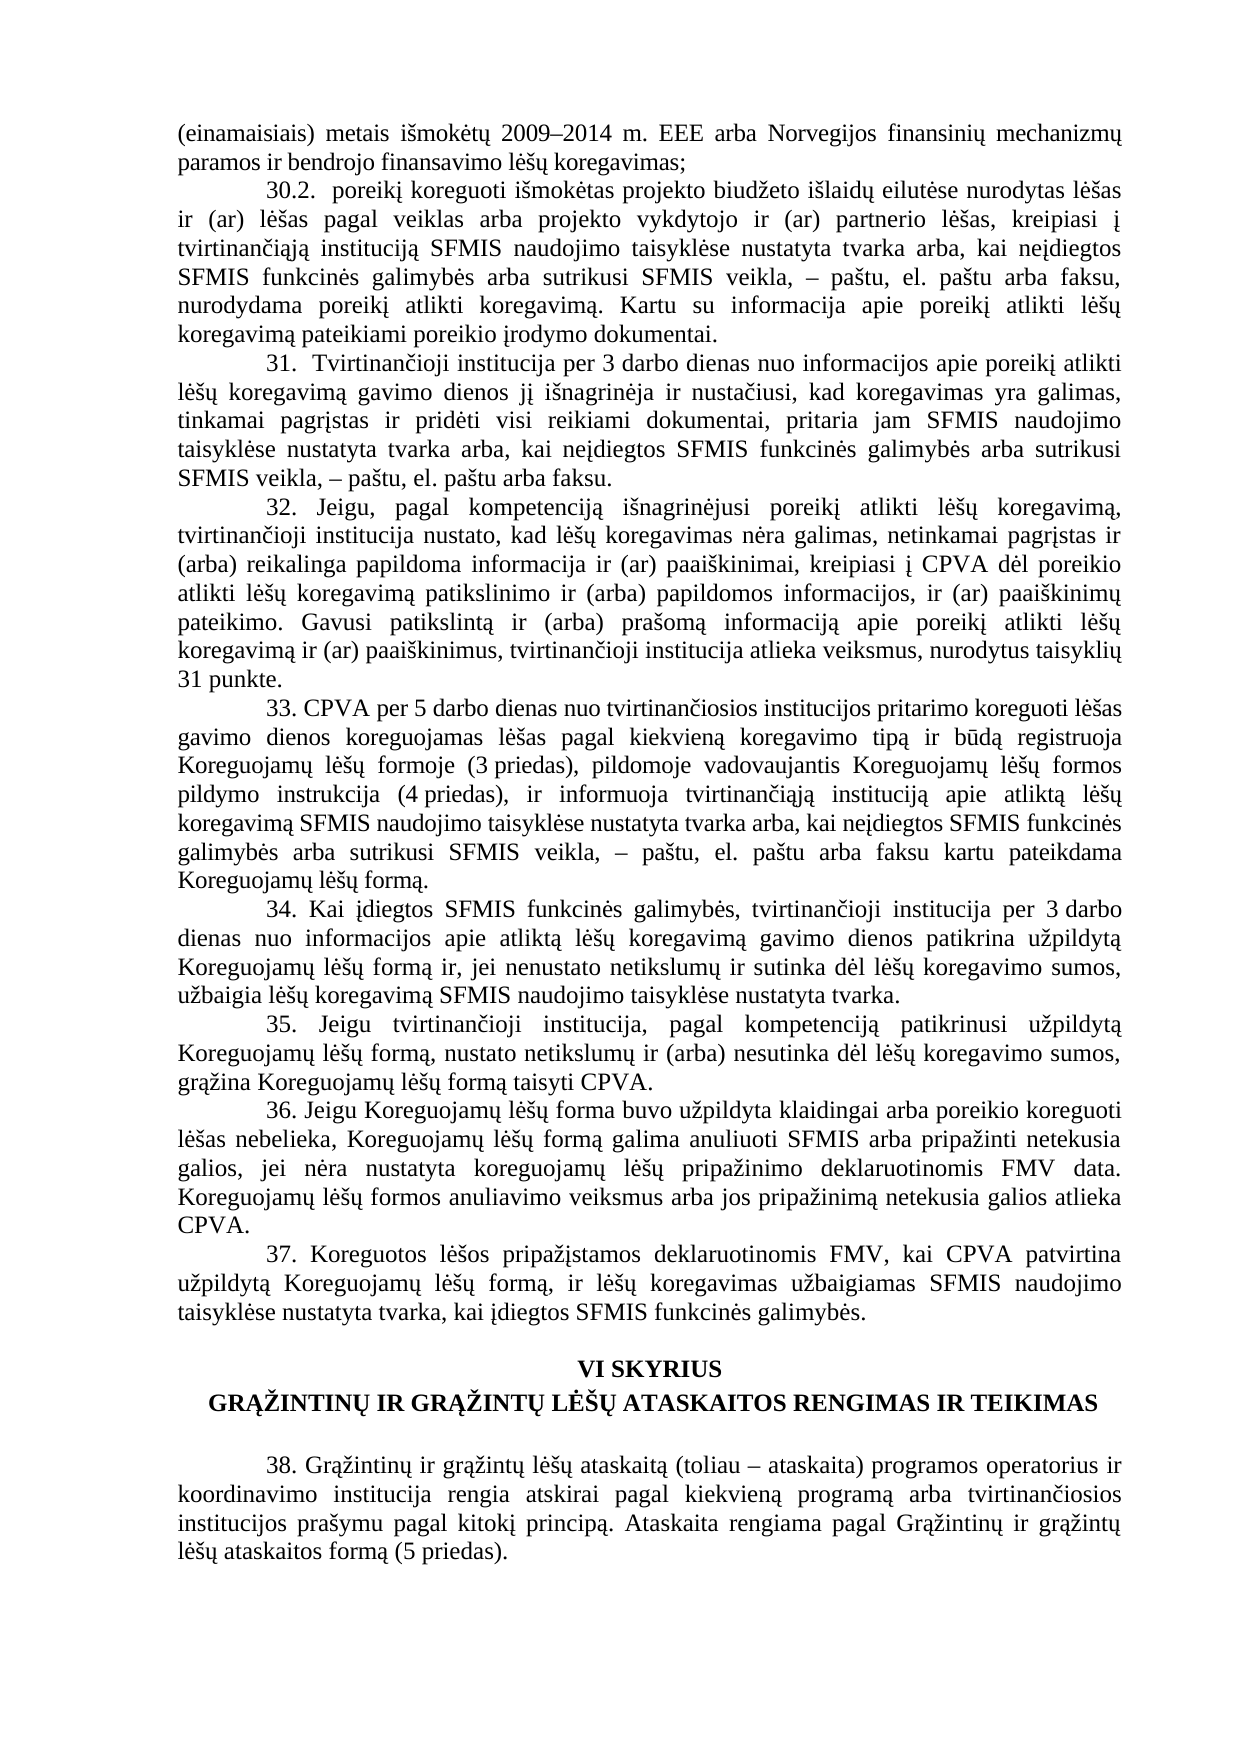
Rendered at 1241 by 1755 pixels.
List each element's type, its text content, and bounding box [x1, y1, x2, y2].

text 32. Jeigu, pagal kompetenciją išnagrinėjusi poreikį atlikti lėšų koregavimą, tvirtinančioji institucija nustato, kad lėšų koregavimas nėra galimas, netinkamai pagrįstas ir (arba) reikalinga papildoma informacija ir (ar) paaiškinimai, kreipiasi į CPVA dėl poreikio atlikti lėšų koregavimą patikslinimo ir (arba) papildomos informacijos, ir (ar) paaiškinimų pateikimo. Gavusi patikslintą ir (arba) prašomą informaciją apie poreikį atlikti lėšų koregavimą ir (ar) paaiškinimus, tvirtinančioji institucija atlieka veiksmus, nurodytus taisyklių 31 punkte. [177, 492, 1122, 693]
text 31. Tvirtinančioji institucija per 3 darbo dienas nuo informacijos apie poreikį atlikti lėšų koregavimą gavimo dienos jį išnagrinėja ir nustačiusi, kad koregavimas yra galimas, tinkamai pagrįstas ir pridėti visi reikiami dokumentai, pritaria jam SFMIS naudojimo taisyklėse nustatyta tvarka arba, kai neįdiegtos SFMIS funkcinės galimybės arba sutrikusi SFMIS veikla, – paštu, el. paštu arba faksu. [177, 348, 1122, 492]
text (einamaisiais) metais išmokėtų 2009–2014 m. EEE arba Norvegijos finansinių mechanizmų paramos ir bendrojo finansavimo lėšų koregavimas; [177, 118, 1122, 176]
text 35. Jeigu tvirtinančioji institucija, pagal kompetenciją patikrinusi užpildytą Koreguojamų lėšų formą, nustato netikslumų ir (arba) nesutinka dėl lėšų koregavimo sumos, grąžina Koreguojamų lėšų formą taisyti CPVA. [177, 1009, 1122, 1096]
text 37. Koreguotos lėšos pripažįstamos deklaruotinomis FMV, kai CPVA patvirtina užpildytą Koreguojamų lėšų formą, ir lėšų koregavimas užbaigiamas SFMIS naudojimo taisyklėse nustatyta tvarka, kai įdiegtos SFMIS funkcinės galimybės. [177, 1239, 1122, 1326]
text 38. Grąžintinų ir grąžintų lėšų ataskaitą (toliau – ataskaita) programos operatorius ir koordinavimo institucija rengia atskirai pagal kiekvieną programą arba tvirtinančiosios institucijos prašymu pagal kitokį principą. Ataskaita rengiama pagal Grąžintinų ir grąžintų lėšų ataskaitos formą (5 priedas). [177, 1450, 1122, 1565]
text 34. Kai įdiegtos SFMIS funkcinės galimybės, tvirtinančioji institucija per 3 darbo dienas nuo informacijos apie atliktą lėšų koregavimą gavimo dienos patikrina užpildytą Koreguojamų lėšų formą ir, jei nenustato netikslumų ir sutinka dėl lėšų koregavimo sumos, užbaigia lėšų koregavimą SFMIS naudojimo taisyklėse nustatyta tvarka. [177, 894, 1122, 1009]
text 30.2. poreikį koreguoti išmokėtas projekto biudžeto išlaidų eilutėse nurodytas lėšas ir (ar) lėšas pagal veiklas arba projekto vykdytojo ir (ar) partnerio lėšas, kreipiasi į tvirtinančiąją instituciją SFMIS naudojimo taisyklėse nustatyta tvarka arba, kai neįdiegtos SFMIS funkcinės galimybės arba sutrikusi SFMIS veikla, – paštu, el. paštu arba faksu, nurodydama poreikį atlikti koregavimą. Kartu su informacija apie poreikį atlikti lėšų koregavimą pateikiami poreikio įrodymo dokumentai. [177, 176, 1122, 348]
text 33. CPVA per 5 darbo dienas nuo tvirtinančiosios institucijos pritarimo koreguoti lėšas gavimo dienos koreguojamas lėšas pagal kiekvieną koregavimo tipą ir būdą registruoja Koreguojamų lėšų formoje (3 priedas), pildomoje vadovaujantis Koreguojamų lėšų formos pildymo instrukcija (4 priedas), ir informuoja tvirtinančiąją instituciją apie atliktą lėšų koregavimą SFMIS naudojimo taisyklėse nustatyta tvarka arba, kai neįdiegtos SFMIS funkcinės galimybės arba sutrikusi SFMIS veikla, – paštu, el. paštu arba faksu kartu pateikdama Koreguojamų lėšų formą. [177, 693, 1122, 894]
text VI SKYRIUS [177, 1354, 1122, 1383]
text 36. Jeigu Koreguojamų lėšų forma buvo užpildyta klaidingai arba poreikio koreguoti lėšas nebelieka, Koreguojamų lėšų formą galima anuliuoti SFMIS arba pripažinti netekusia galios, jei nėra nustatyta koreguojamų lėšų pripažinimo deklaruotinomis FMV data. Koreguojamų lėšų formos anuliavimo veiksmus arba jos pripažinimą netekusia galios atlieka CPVA. [177, 1096, 1122, 1239]
text GRĄŽINTINŲ IR GRĄŽINTŲ LĖŠŲ ATASKAITOS RENGIMAS IR TEIKIMAS [177, 1388, 1122, 1417]
